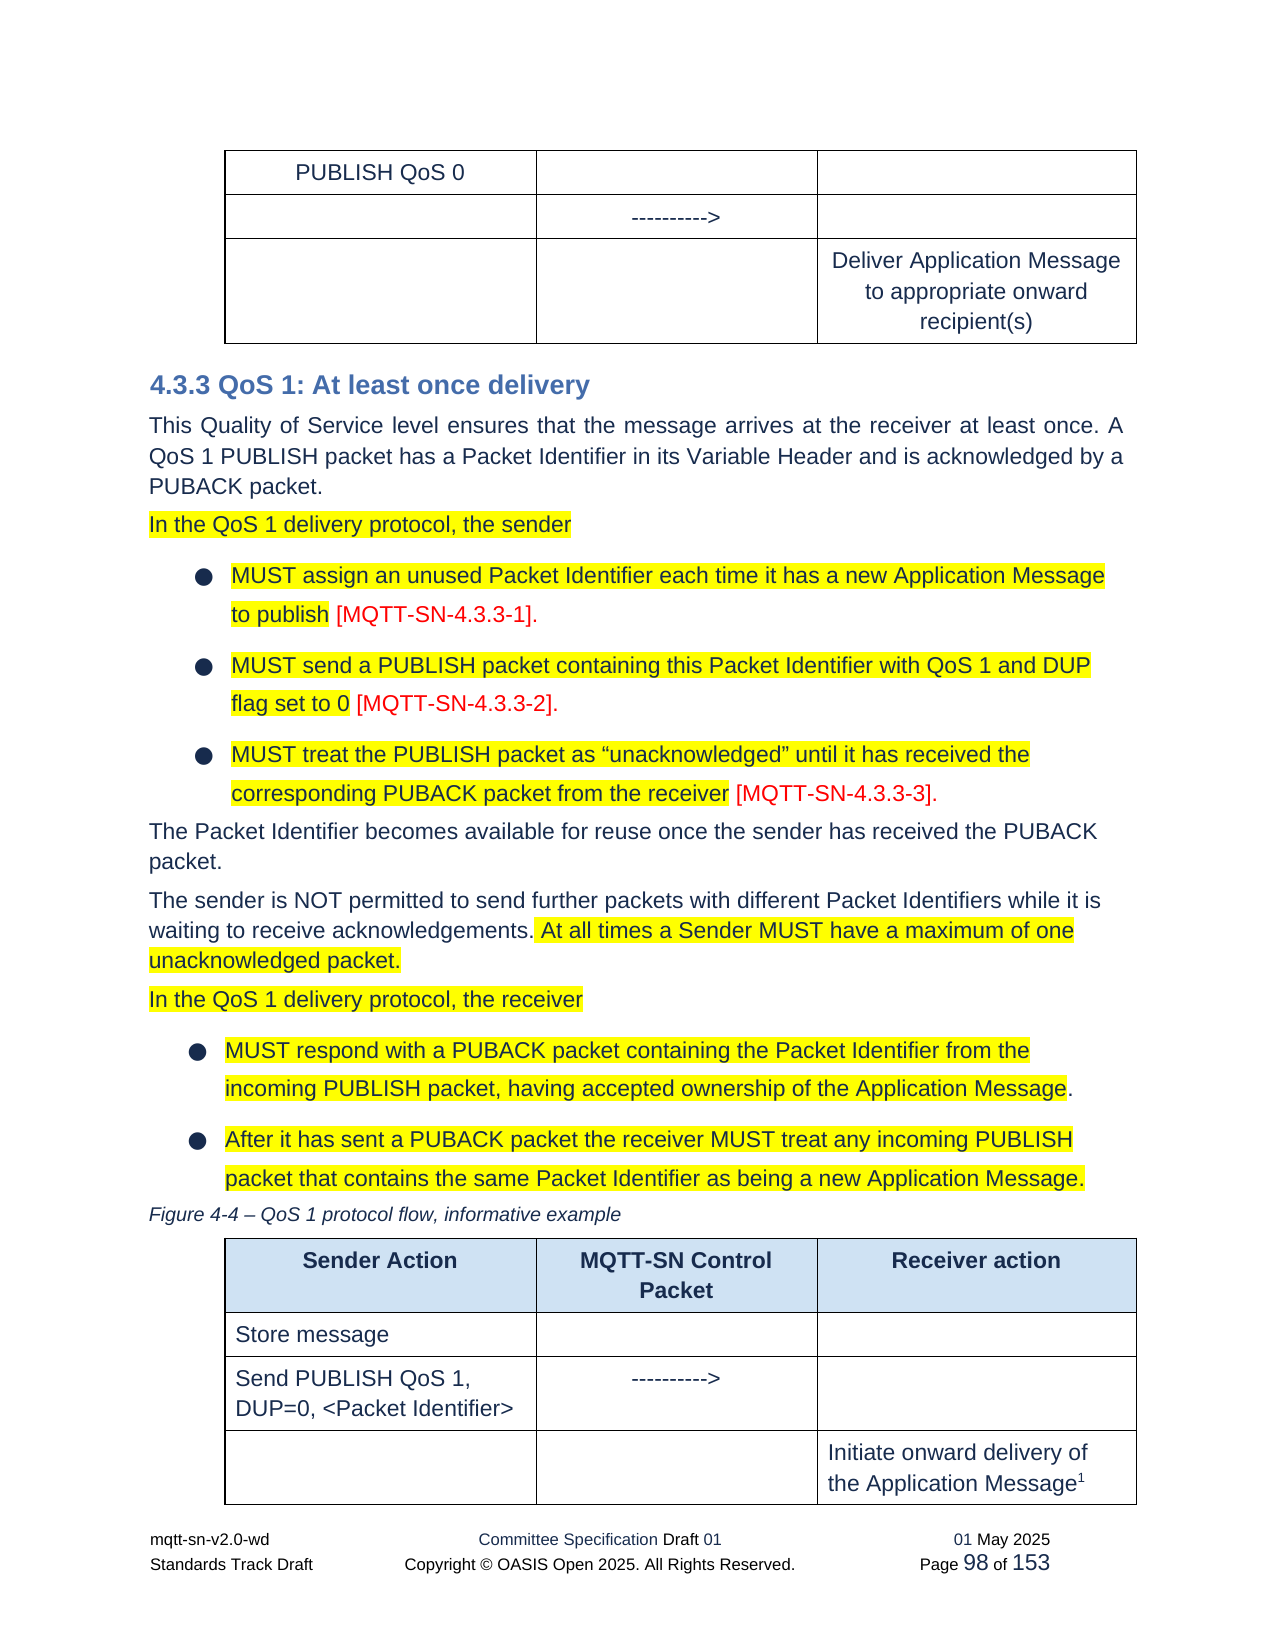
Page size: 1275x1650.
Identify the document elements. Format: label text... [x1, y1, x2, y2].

table_cell [818, 1357, 1136, 1430]
table_cell Store message [226, 1313, 536, 1356]
subtitle 4.3.3 QoS 1: At least once delivery [150, 369, 1124, 400]
list MUST respond with a PUBACK packet containing the Packet Identifier from the incoming PUBLISH packet, having accepted ownership of the Application Message. [187, 1024, 1124, 1101]
table_cell [537, 1431, 817, 1504]
table_cell [226, 1431, 536, 1504]
text In the QoS 1 delivery protocol, the sender [148, 511, 1124, 538]
table_cell Deliver Application Message to appropriate onward recipient(s) [818, 239, 1136, 343]
table_cell [818, 151, 1136, 194]
text The sender is NOT permitted to send further packets with different Packet Identifiers while it is waiting to receive acknowledgements. At all times a Sender MUST have a maximum of one unacknowledged packet. [148, 887, 1124, 973]
table_cell [537, 239, 817, 343]
table_cell PUBLISH QoS 0 [226, 151, 536, 194]
text Figure 4-4 – QoS 1 protocol flow, informative example [148, 1203, 1124, 1226]
table_cell ----------> [537, 1357, 817, 1430]
text The Packet Identifier becomes available for reuse once the sender has received the PUBACK packet. [148, 818, 1124, 874]
table_cell ----------> [537, 195, 817, 238]
table_cell [818, 195, 1136, 238]
table_cell Initiate onward delivery of the Application Message1 [818, 1431, 1136, 1504]
table_header Sender Action [226, 1239, 536, 1312]
text This Quality of Service level ensures that the message arrives at the receiver at least once. A QoS 1 PUBLISH packet has a Packet Identifier in its Variable Header and is acknowledged by a PUBACK packet. [148, 412, 1124, 499]
list MUST send a PUBLISH packet containing this Packet Identifier with QoS 1 and DUP flag set to 0 [MQTT-SN-4.3.3-2]. [194, 639, 1124, 716]
table_cell [537, 151, 817, 194]
table_cell Send PUBLISH QoS 1, DUP=0, <Packet Identifier> [226, 1357, 536, 1430]
table_cell [818, 1313, 1136, 1356]
list After it has sent a PUBACK packet the receiver MUST treat any incoming PUBLISH packet that contains the same Packet Identifier as being a new Application Message. [187, 1114, 1124, 1191]
table_cell [226, 195, 536, 238]
table_cell [537, 1313, 817, 1356]
text In the QoS 1 delivery protocol, the receiver [148, 986, 1124, 1012]
list MUST assign an unused Packet Identifier each time it has a new Application Message to publish [MQTT-SN-4.3.3-1]. [194, 550, 1124, 627]
table_cell [226, 239, 536, 343]
table_header Receiver action [818, 1239, 1136, 1312]
list MUST treat the PUBLISH packet as “unacknowledged” until it has received the corresponding PUBACK packet from the receiver [MQTT-SN-4.3.3-3]. [194, 729, 1124, 806]
table_header MQTT-SN Control Packet [537, 1239, 817, 1312]
